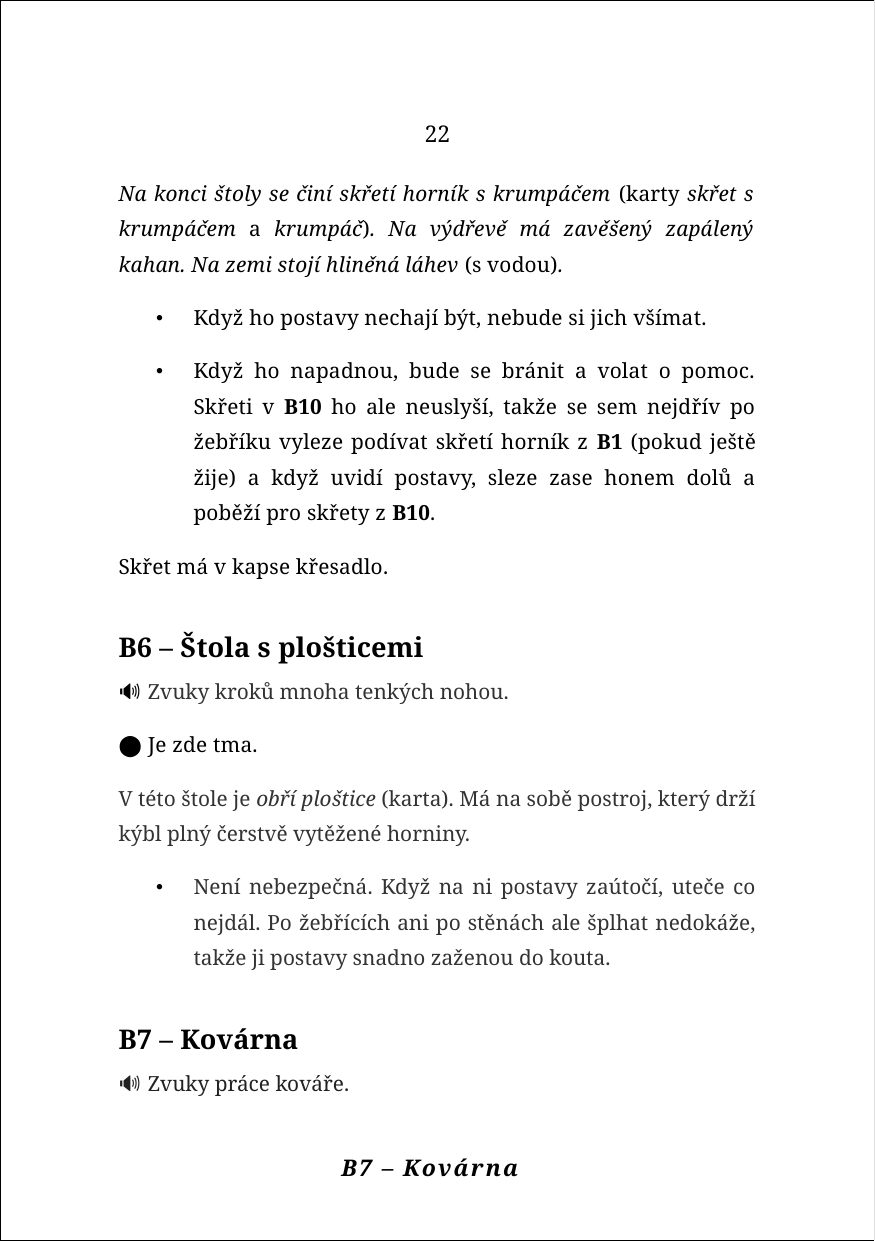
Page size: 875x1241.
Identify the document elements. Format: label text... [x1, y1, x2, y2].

list Není nebezpečná. Když na ni postavy zaútočí, uteče co nejdál. Po žebřících ani po stěnách ale šplhat nedokáže, takže ji postavy snadno zaženou do kouta. [156, 872, 756, 972]
text V této štole je obří ploštice (karta). Má na sobě postroj, který drží kýbl plný čerstvě vytěžené horniny. [118, 784, 756, 848]
list Když ho napadnou, bude se bránit a volat o pomoc. Skřeti v B10 ho ale neuslyší, takže se sem nejdřív po žebříku vyleze podívat skřetí horník z B1 (pokud ještě žije) a když uvidí postavy, sleze zase honem dolů a poběží pro skřety z B10. [156, 356, 756, 527]
text 🔊 Zvuky práce kováře. [118, 1069, 756, 1097]
list Když ho postavy nechají být, nebude si jich všímat. [156, 303, 756, 332]
text 🔊 Zvuky kroků mnoha tenkých nohou. [118, 677, 756, 706]
text ⬤ Je zde tma. [118, 731, 756, 759]
subtitle B7 – Kovárna [118, 1020, 756, 1057]
subtitle B6 – Štola s plošticemi [118, 629, 756, 666]
text Skřet má v kapse křesadlo. [118, 552, 756, 580]
text Na konci štoly se činí skřetí horník s krumpáčem (karty skřet s krumpáčem a krumpáč). Na výdřevě má zavěšený zapálený kahan. Na zemi stojí hliněná láhev (s vodou). [118, 179, 756, 278]
